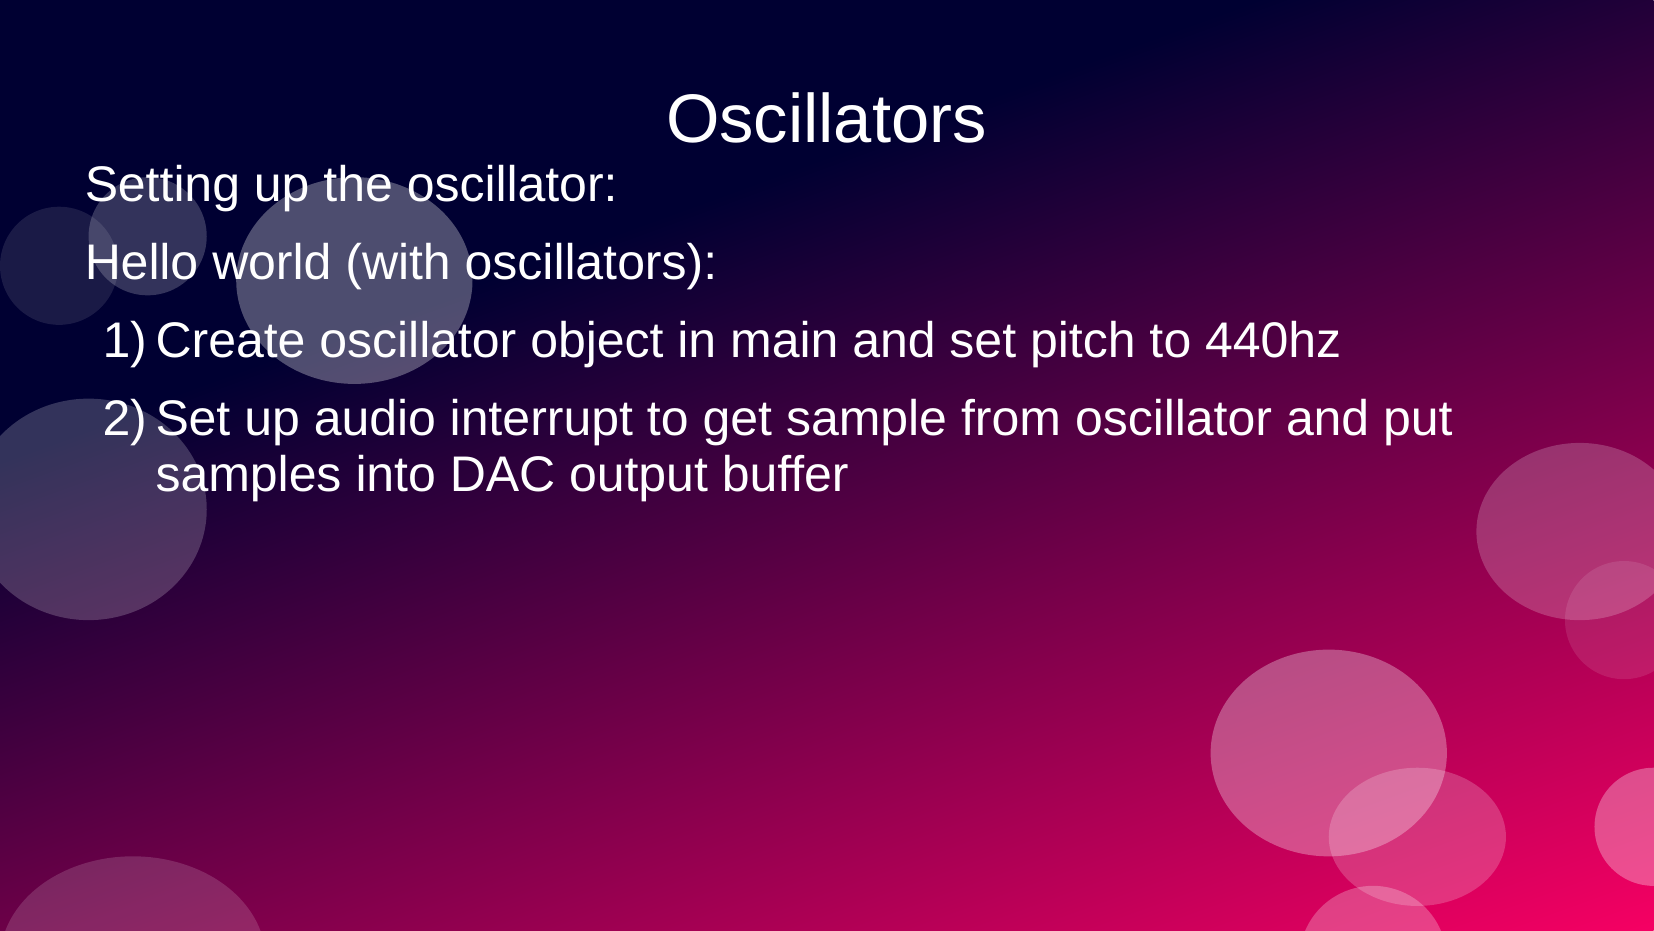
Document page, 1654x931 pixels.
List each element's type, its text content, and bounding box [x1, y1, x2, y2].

list Setting up the oscillator: Hello world (with oscillators): Create oscillator object in main and set pitch to 440hz Set up audio interrupt to get sample from oscillator and put samples into DAC output buffer [84, 156, 1562, 901]
title Oscillators [88, 37, 1565, 200]
